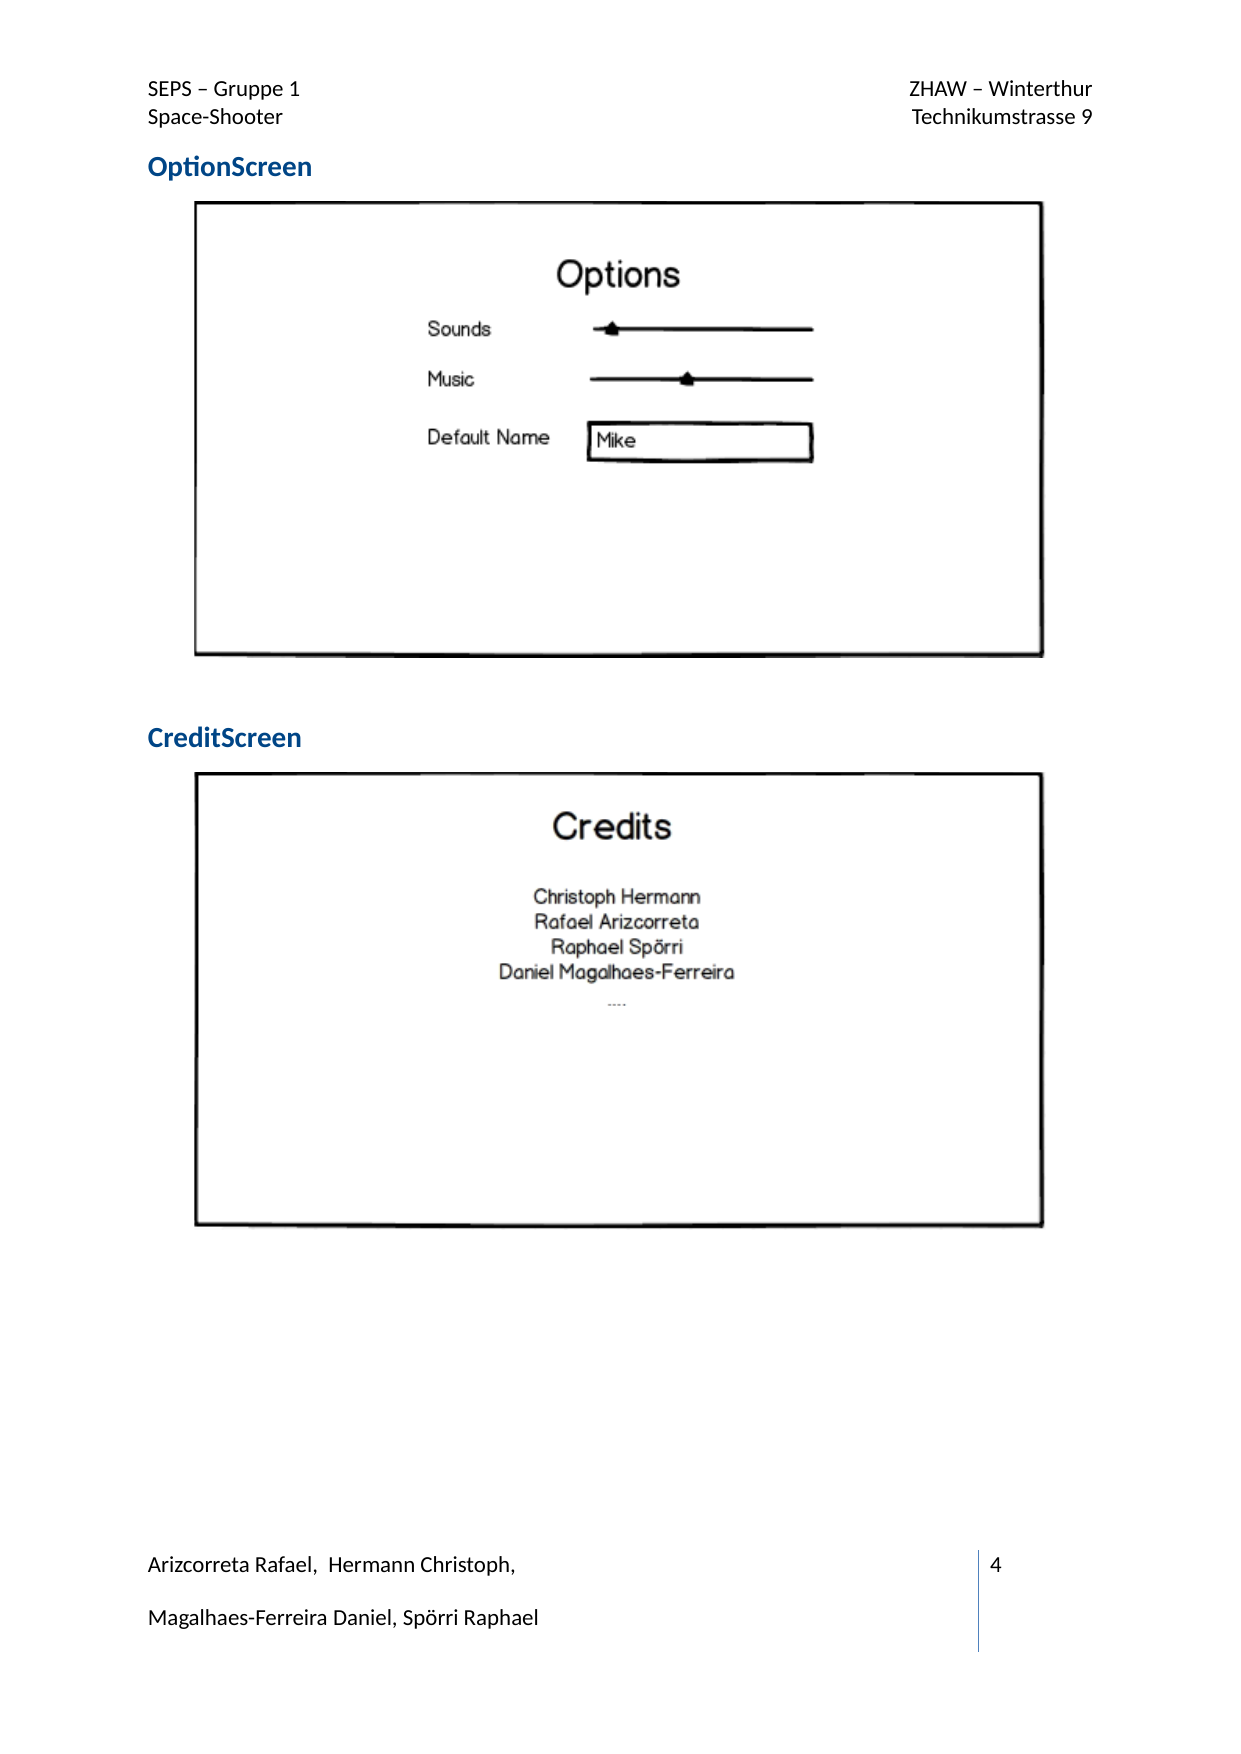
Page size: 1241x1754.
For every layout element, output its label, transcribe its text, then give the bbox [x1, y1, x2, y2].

picture [194, 201, 1046, 658]
subtitle CreditScreen [148, 719, 1093, 754]
subtitle OptionScreen [148, 148, 1093, 183]
picture [194, 772, 1046, 1230]
